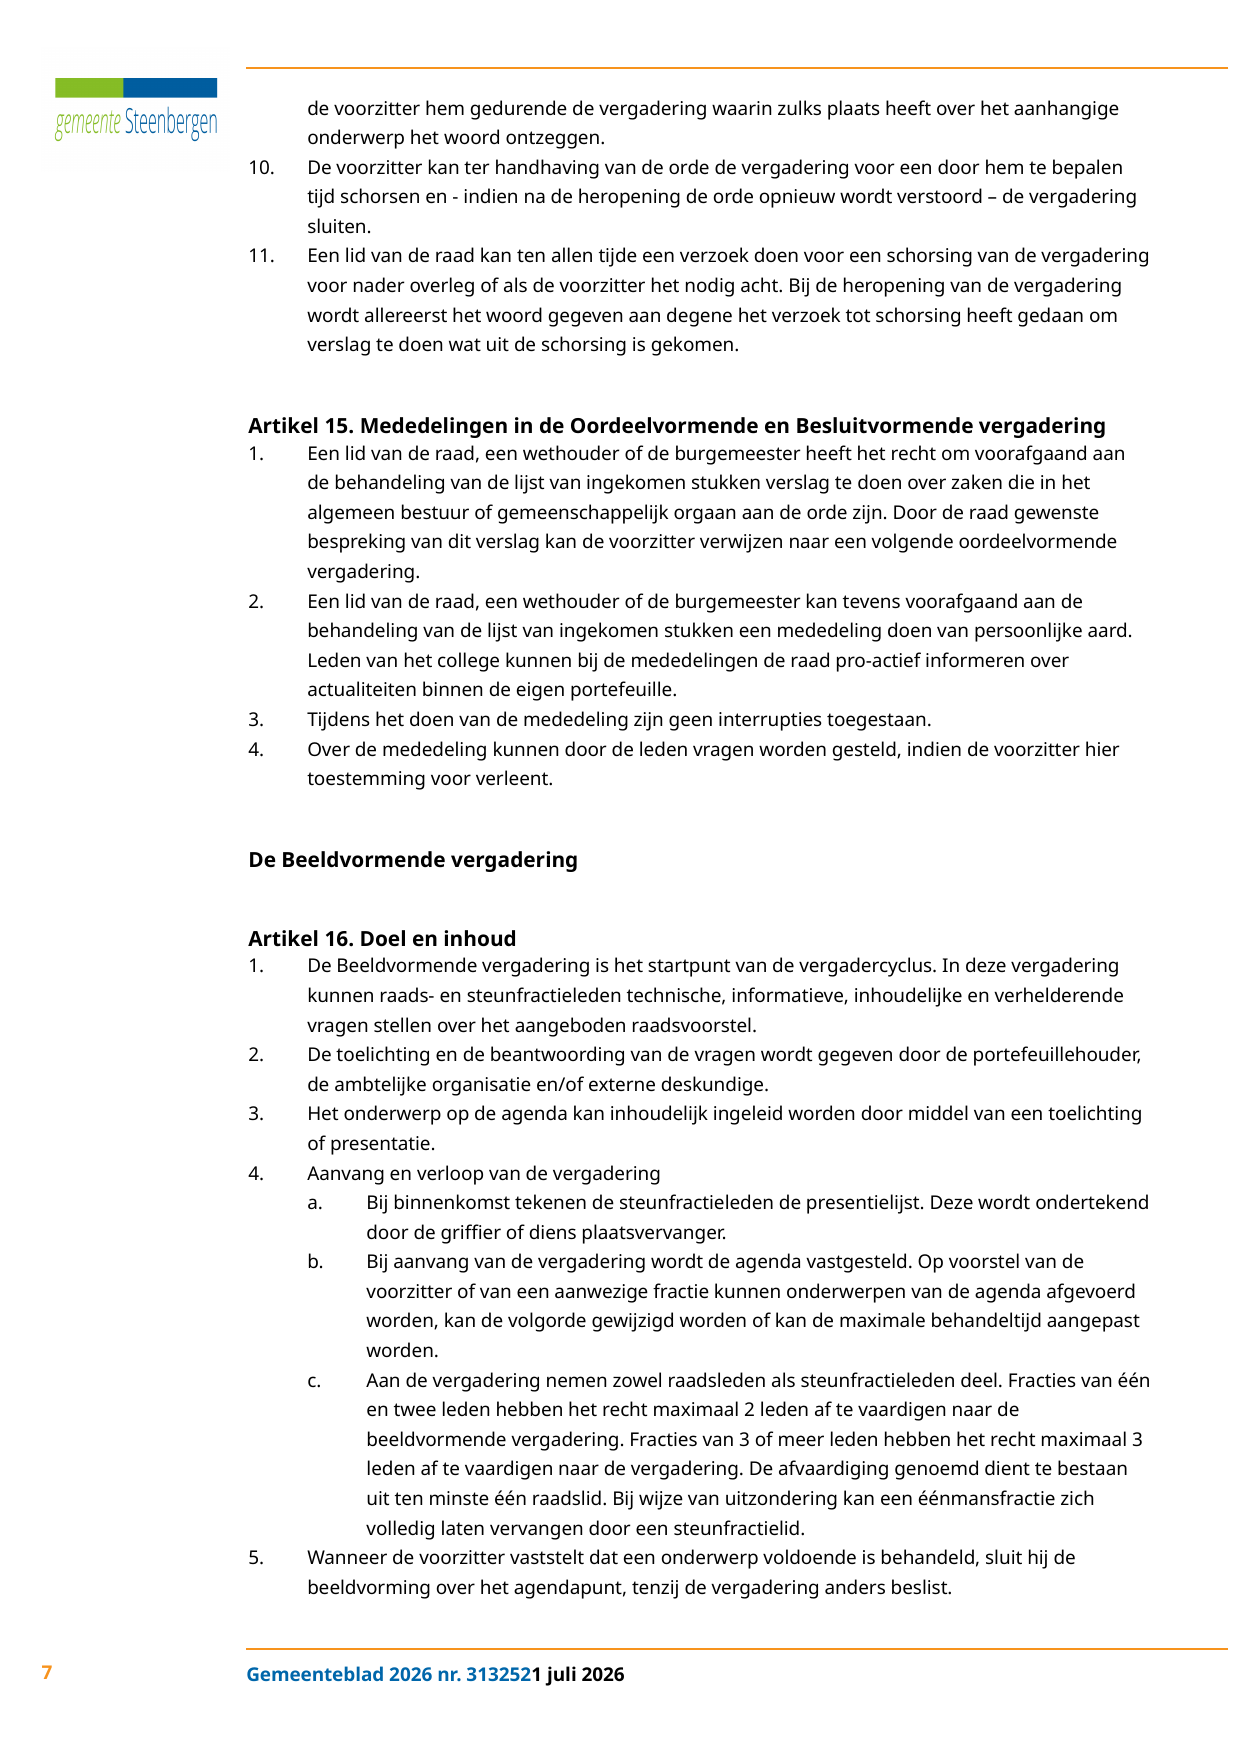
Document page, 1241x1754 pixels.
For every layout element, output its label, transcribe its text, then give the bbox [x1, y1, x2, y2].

text Artikel 15. Mededelingen in de Oordeelvormende en Besluitvormende vergadering [248, 411, 1152, 440]
list Bij aanvang van de vergadering wordt de agenda vastgesteld. Op voorstel van de voorzitter of van een aanwezige fractie kunnen onderwerpen van de agenda afgevoerd worden, kan de volgorde gewijzigd worden of kan de maximale behandeltijd aangepast worden. [307, 1248, 1152, 1363]
list Aan de vergadering nemen zowel raadsleden als steunfractieleden deel. Fracties van één en twee leden hebben het recht maximaal 2 leden af te vaardigen naar de beeldvormende vergadering. Fracties van 3 of meer leden hebben het recht maximaal 3 leden af te vaardigen naar de vergadering. De afvaardiging genoemd dient te bestaan uit ten minste één raadslid. Bij wijze van uitzondering kan een éénmansfractie zich volledig laten vervangen door een steunfractielid. [307, 1367, 1152, 1540]
list De Beeldvormende vergadering is het startpunt van de vergadercyclus. In deze vergadering kunnen raads- en steunfractieleden technische, informatieve, inhoudelijke en verhelderende vragen stellen over het aangeboden raadsvoorstel. [248, 953, 1152, 1037]
list De toelichting en de beantwoording van de vragen wordt gegeven door de portefeuillehouder, de ambtelijke organisatie en/of externe deskundige. [248, 1041, 1152, 1097]
list Aanvang en verloop van de vergadering [248, 1160, 1152, 1185]
list Het onderwerp op de agenda kan inhoudelijk ingeleid worden door middel van een toelichting of presentatie. [248, 1101, 1152, 1156]
text Artikel 16. Doel en inhoud [248, 924, 1152, 953]
list de voorzitter hem gedurende de vergadering waarin zulks plaats heeft over het aanhangige onderwerp het woord ontzeggen. [248, 95, 1152, 150]
list Een lid van de raad, een wethouder of de burgemeester kan tevens voorafgaand aan de behandeling van de lijst van ingekomen stukken een mededeling doen van persoonlijke aard. Leden van het college kunnen bij de mededelingen de raad pro-actief informeren over actualiteiten binnen de eigen portefeuille. [248, 588, 1152, 702]
text De Beeldvormende vergadering [248, 845, 1152, 874]
list Bij binnenkomst tekenen de steunfractieleden de presentielijst. Deze wordt ondertekend door de griffier of diens plaatsvervanger. [307, 1189, 1152, 1244]
list Wanneer de voorzitter vaststelt dat een onderwerp voldoende is behandeld, sluit hij de beeldvorming over het agendapunt, tenzij de vergadering anders beslist. [248, 1544, 1152, 1599]
list Over de mededeling kunnen door de leden vragen worden gesteld, indien de voorzitter hier toestemming voor verleent. [248, 736, 1152, 791]
list Een lid van de raad kan ten allen tijde een verzoek doen voor een schorsing van de vergadering voor nader overleg of als de voorzitter het nodig acht. Bij de heropening van de vergadering wordt allereerst het woord gegeven aan degene het verzoek tot schorsing heeft gedaan om verslag te doen wat uit de schorsing is gekomen. [248, 243, 1152, 357]
list De voorzitter kan ter handhaving van de orde de vergadering voor een door hem te bepalen tijd schorsen en - indien na de heropening de orde opnieuw wordt verstoord – de vergadering sluiten. [248, 154, 1152, 239]
list Een lid van de raad, een wethouder of de burgemeester heeft het recht om voorafgaand aan de behandeling van de lijst van ingekomen stukken verslag te doen over zaken die in het algemeen bestuur of gemeenschappelijk orgaan aan de orde zijn. Door de raad gewenste bespreking van dit verslag kan de voorzitter verwijzen naar een volgende oordeelvormende vergadering. [248, 440, 1152, 584]
list Tijdens het doen van de mededeling zijn geen interrupties toegestaan. [248, 706, 1152, 732]
picture [41, 47, 231, 172]
